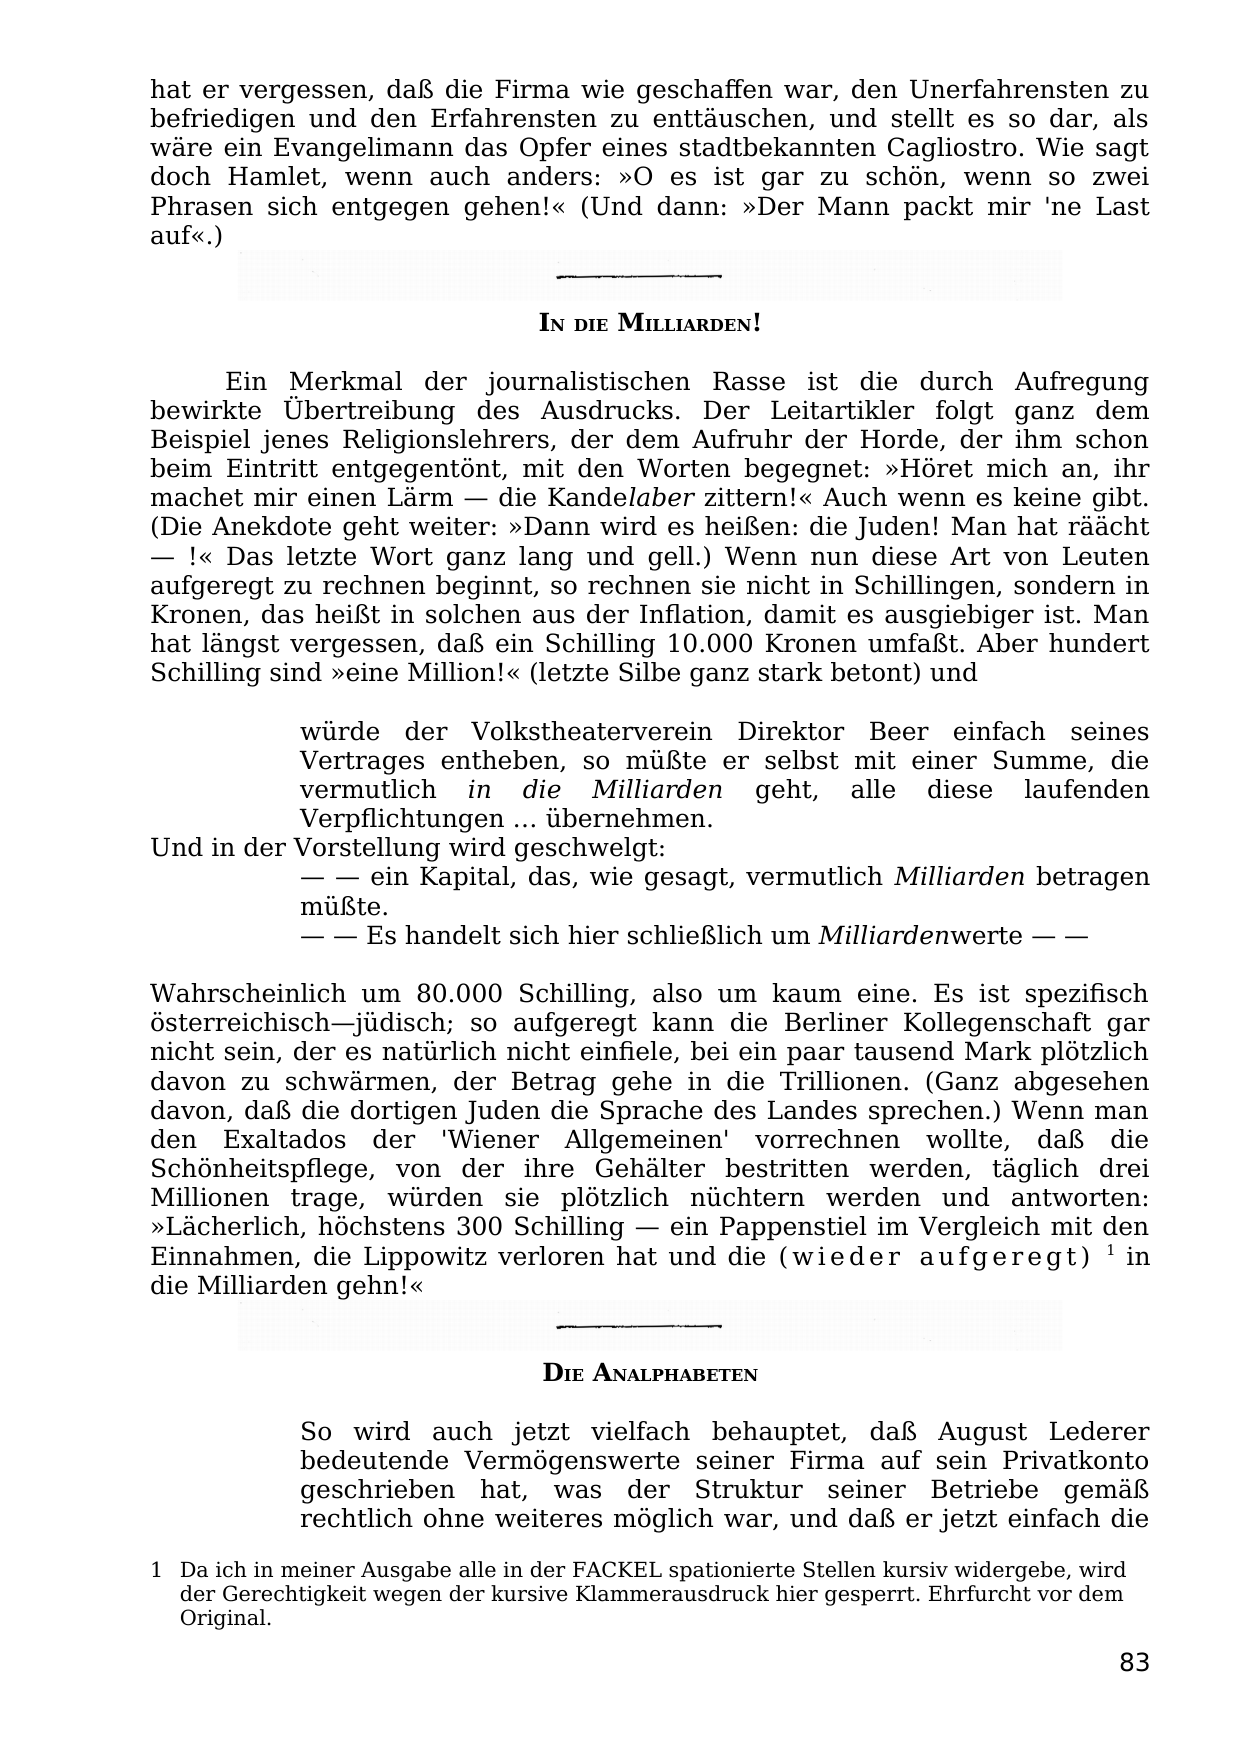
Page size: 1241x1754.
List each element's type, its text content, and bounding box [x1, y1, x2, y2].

text Die Analphabeten [150, 1300, 1151, 1387]
text Und in der Vorstellung wird geschwelgt: [150, 833, 1151, 862]
text Ein Merkmal der journalistischen Rasse ist die durch Aufregung bewirkte Übertreibung des Ausdrucks. Der Leitartikler folgt ganz dem Beispiel jenes Religionslehrers, der dem Aufruhr der Horde, der ihm schon beim Eintritt entgegentönt, mit den Worten begegnet: »Höret mich an, ihr machet mir einen Lärm — die Kandelaber zittern!« Auch wenn es keine gibt. (Die Anekdote geht weiter: »Dann wird es heißen: die Juden! Man hat räächt — !« Das letzte Wort ganz lang und gell.) Wenn nun diese Art von Leuten aufgeregt zu rechnen beginnt, so rechnen sie nicht in Schillingen, sondern in Kronen, das heißt in solchen aus der Inflation, damit es ausgiebiger ist. Man hat längst vergessen, daß ein Schilling 10.000 Kronen umfaßt. Aber hundert Schilling sind »eine Million!« (letzte Silbe ganz stark betont) und [150, 367, 1151, 687]
text — — Es handelt sich hier schließlich um Milliardenwerte — — [300, 921, 1151, 950]
picture [237, 250, 1063, 301]
text So wird auch jetzt vielfach behauptet, daß August Lederer bedeutende Vermögenswerte seiner Firma auf sein Privatkonto geschrieben hat, was der Struktur seiner Betriebe gemäß rechtlich ohne weiteres möglich war, und daß er jetzt einfach die [300, 1417, 1151, 1533]
picture [237, 1300, 1063, 1351]
text würde der Volkstheaterverein Direktor Beer einfach seines Vertrages entheben, so müßte er selbst mit einer Summe, die vermutlich in die Milliarden geht, alle diese laufenden Verpflichtungen … übernehmen. [300, 717, 1151, 833]
text — — ein Kapital, das, wie gesagt, vermutlich Milliarden betragen müßte. [300, 862, 1151, 921]
text Da ich in meiner Ausgabe alle in der FACKEL spationierte Stellen kursiv widergebe, wird der Gerechtigkeit wegen der kursive Klammerausdruck hier gesperrt. Ehrfurcht vor dem Original. [150, 1558, 1151, 1631]
text hat er vergessen, daß die Firma wie geschaffen war, den Unerfahrensten zu befriedigen und den Erfahrensten zu enttäuschen, und stellt es so dar, als wäre ein Evangelimann das Opfer eines stadtbekannten Cagliostro. Wie sagt doch Hamlet, wenn auch anders: »O es ist gar zu schön, wenn so zwei Phrasen sich entgegen gehen!« (Und dann: »Der Mann packt mir 'ne Last auf«.) [150, 75, 1151, 250]
text In die Milliarden! [150, 250, 1151, 337]
text Wahrscheinlich um 80.000 Schilling, also um kaum eine. Es ist spezifisch österreichisch—jüdisch; so aufgeregt kann die Berliner Kollegenschaft gar nicht sein, der es natürlich nicht einfiele, bei ein paar tausend Mark plötzlich davon zu schwärmen, der Betrag gehe in die Trillionen. (Ganz abgesehen davon, daß die dortigen Juden die Sprache des Landes sprechen.) Wenn man den Exaltados der 'Wiener Allgemeinen' vorrechnen wollte, daß die Schönheitspflege, von der ihre Gehälter bestritten werden, täglich drei Millionen trage, würden sie plötzlich nüchtern werden und antworten: »Lächerlich, höchstens 300 Schilling — ein Pappenstiel im Vergleich mit den Einnahmen, die Lippowitz verloren hat und die (wieder aufgeregt) in die Milliarden gehn!« [150, 979, 1151, 1300]
